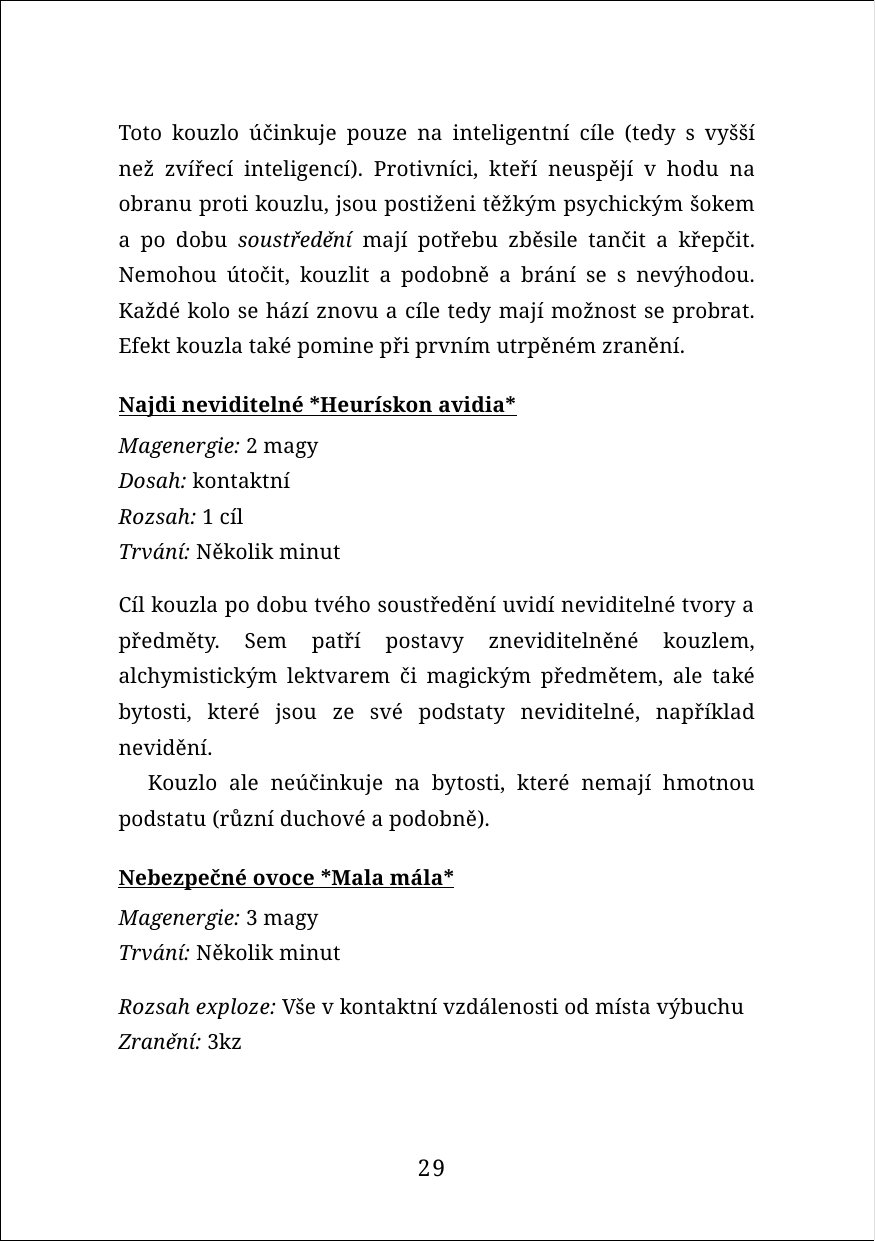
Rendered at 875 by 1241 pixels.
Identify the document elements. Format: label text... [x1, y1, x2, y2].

text Magenergie: 2 magy Dosah: kontaktní Rozsah: 1 cíl Trvání: Několik minut [118, 431, 756, 566]
text Magenergie: 3 magy Trvání: Několik minut [118, 903, 756, 967]
subtitle Nebezpečné ovoce *Mala mála* [118, 863, 756, 891]
text Rozsah exploze: Vše v kontaktní vzdálenosti od místa výbuchu Zranění: 3kz [118, 992, 756, 1056]
text Cíl kouzla po dobu tvého soustředění uvidí neviditelné tvory a předměty. Sem patří postavy zneviditelněné kouzlem, alchymistickým lektvarem či magickým předmětem, ale také bytosti, které jsou ze své podstaty neviditelné, například nevidění. Kouzlo ale neúčinkuje na bytosti, které nemají hmotnou podstatu (různí duchové a podobně). [118, 591, 756, 832]
subtitle Najdi neviditelné *Heurískon avidia* [118, 391, 756, 419]
text Toto kouzlo účinkuje pouze na inteligentní cíle (tedy s vyšší než zvířecí inteligencí). Protivníci, kteří neuspějí v hodu na obranu proti kouzlu, jsou postiženi těžkým psychickým šokem a po dobu soustředění mají potřebu zběsile tančit a křepčit. Nemohou útočit, kouzlit a podobně a brání se s nevýhodou. Každé kolo se hází znovu a cíle tedy mají možnost se probrat. Efekt kouzla také pomine při prvním utrpěném zranění. [118, 118, 756, 360]
